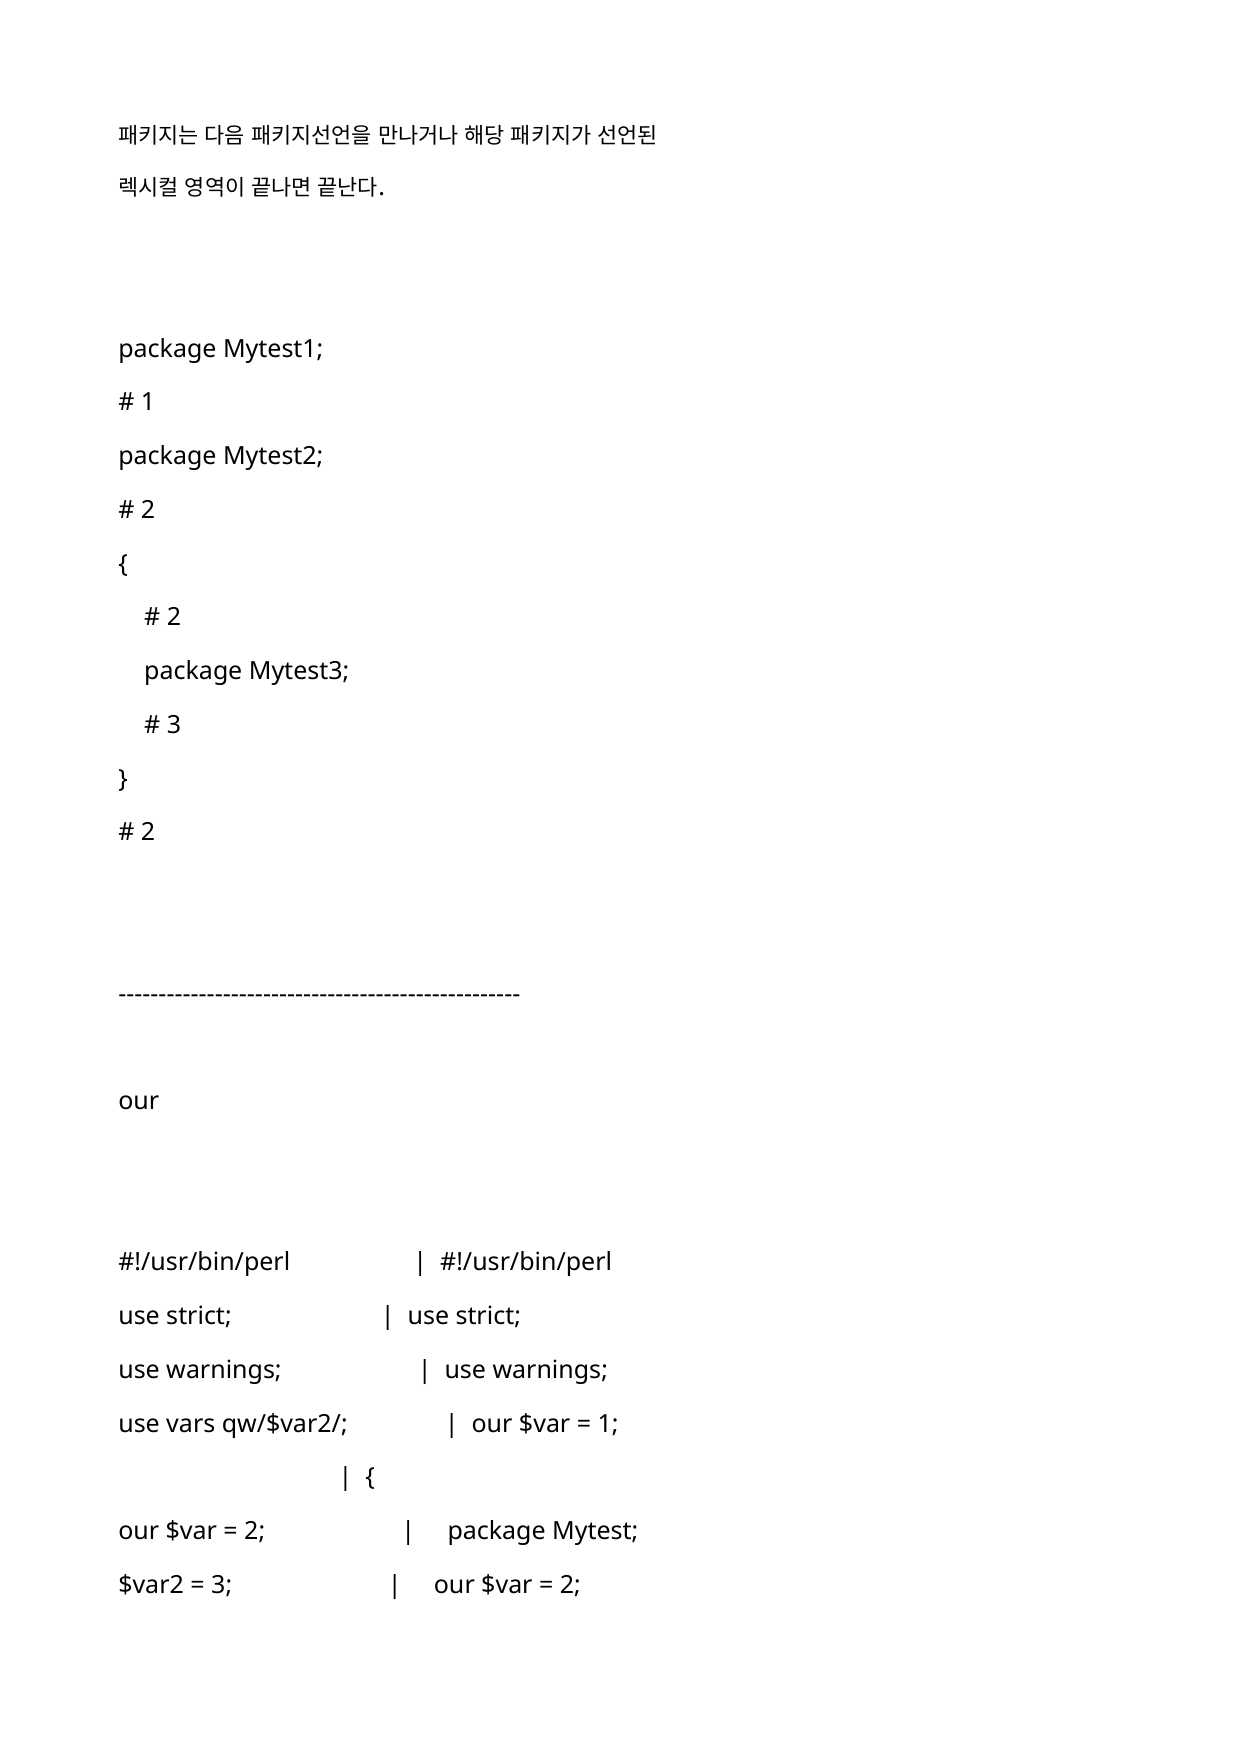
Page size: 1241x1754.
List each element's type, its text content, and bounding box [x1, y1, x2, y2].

text } [118, 760, 1122, 794]
text 렉시컬 영역이 끝나면 끝난다. [118, 169, 1122, 203]
text | { [118, 1459, 1122, 1493]
text package Mytest1; [118, 330, 1122, 364]
text # 3 [118, 707, 1122, 741]
text our [118, 1083, 1122, 1117]
text 패키지는 다음 패키지선언을 만나거나 해당 패키지가 선언된 [118, 118, 1122, 150]
text { [118, 545, 1122, 579]
text #!/usr/bin/perl | #!/usr/bin/perl [118, 1244, 1122, 1278]
text our $var = 2; | package Mytest; [118, 1513, 1122, 1547]
text -------------------------------------------------- [118, 975, 1122, 1009]
text use vars qw/$var2/; | our $var = 1; [118, 1405, 1122, 1439]
text # 2 [118, 492, 1122, 526]
text use strict; | use strict; [118, 1298, 1122, 1332]
text # 2 [118, 599, 1122, 633]
text use warnings; | use warnings; [118, 1352, 1122, 1386]
text package Mytest2; [118, 438, 1122, 472]
text $var2 = 3; | our $var = 2; [118, 1567, 1122, 1601]
text # 1 [118, 384, 1122, 418]
text package Mytest3; [118, 653, 1122, 687]
text # 2 [118, 814, 1122, 848]
